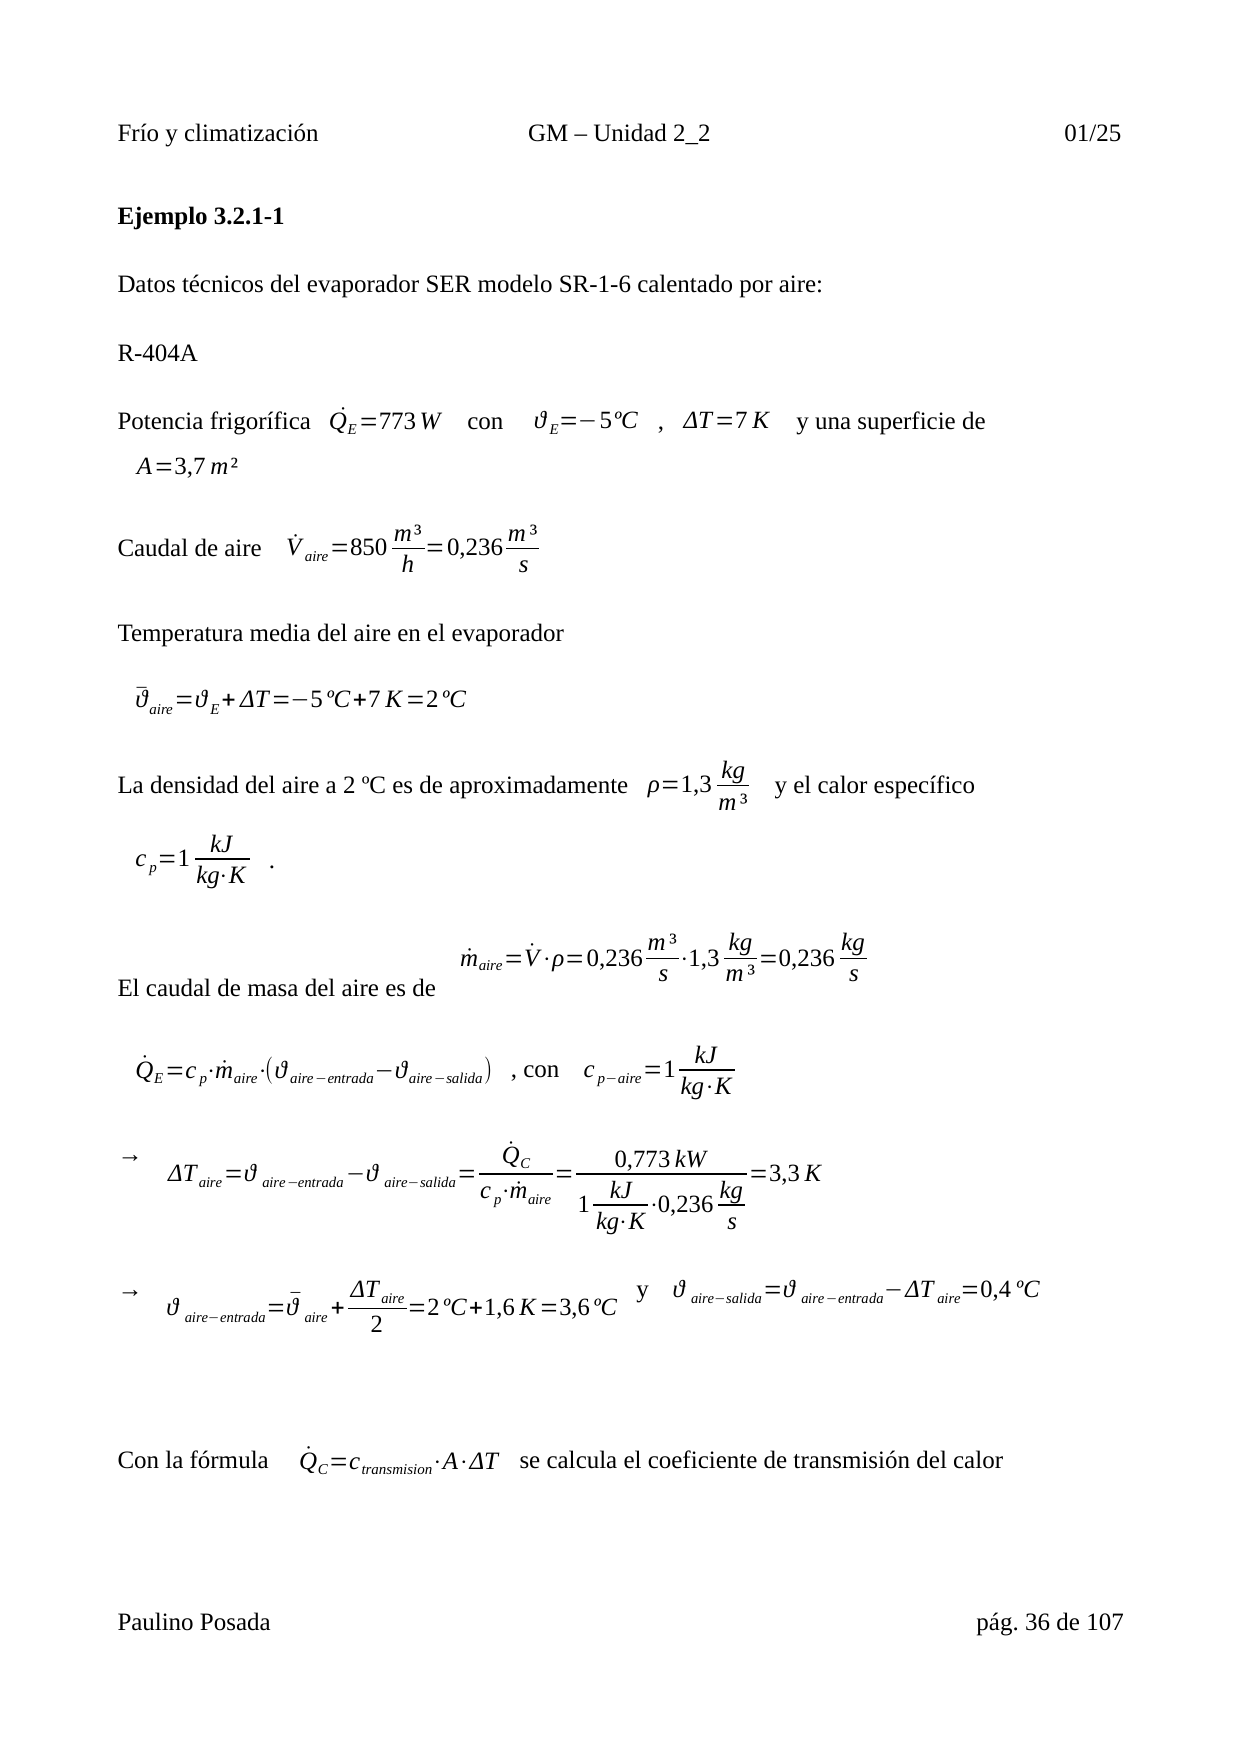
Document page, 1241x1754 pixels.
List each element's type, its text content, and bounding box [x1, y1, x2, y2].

text Con la fórmula se calcula el coeficiente de transmisión del calor [117, 1445, 1123, 1478]
text → y [117, 1274, 1123, 1338]
text Datos técnicos del evaporador SER modelo SR-1-6 calentado por aire: [117, 269, 1123, 298]
text Caudal de aire [117, 519, 1123, 578]
text → [117, 1139, 1123, 1235]
text Potencia frigorífica con , y una superficie de [117, 406, 1123, 480]
text , con [117, 1041, 1123, 1100]
text El caudal de masa del aire es de [117, 928, 1123, 1002]
text R-404A [117, 338, 1123, 366]
text Ejemplo 3.2.1-1 [117, 201, 1123, 230]
text Temperatura media del aire en el evaporador [117, 618, 1123, 647]
text La densidad del aire a 2 ºC es de aproximadamente y el calor específico . [117, 757, 1123, 889]
